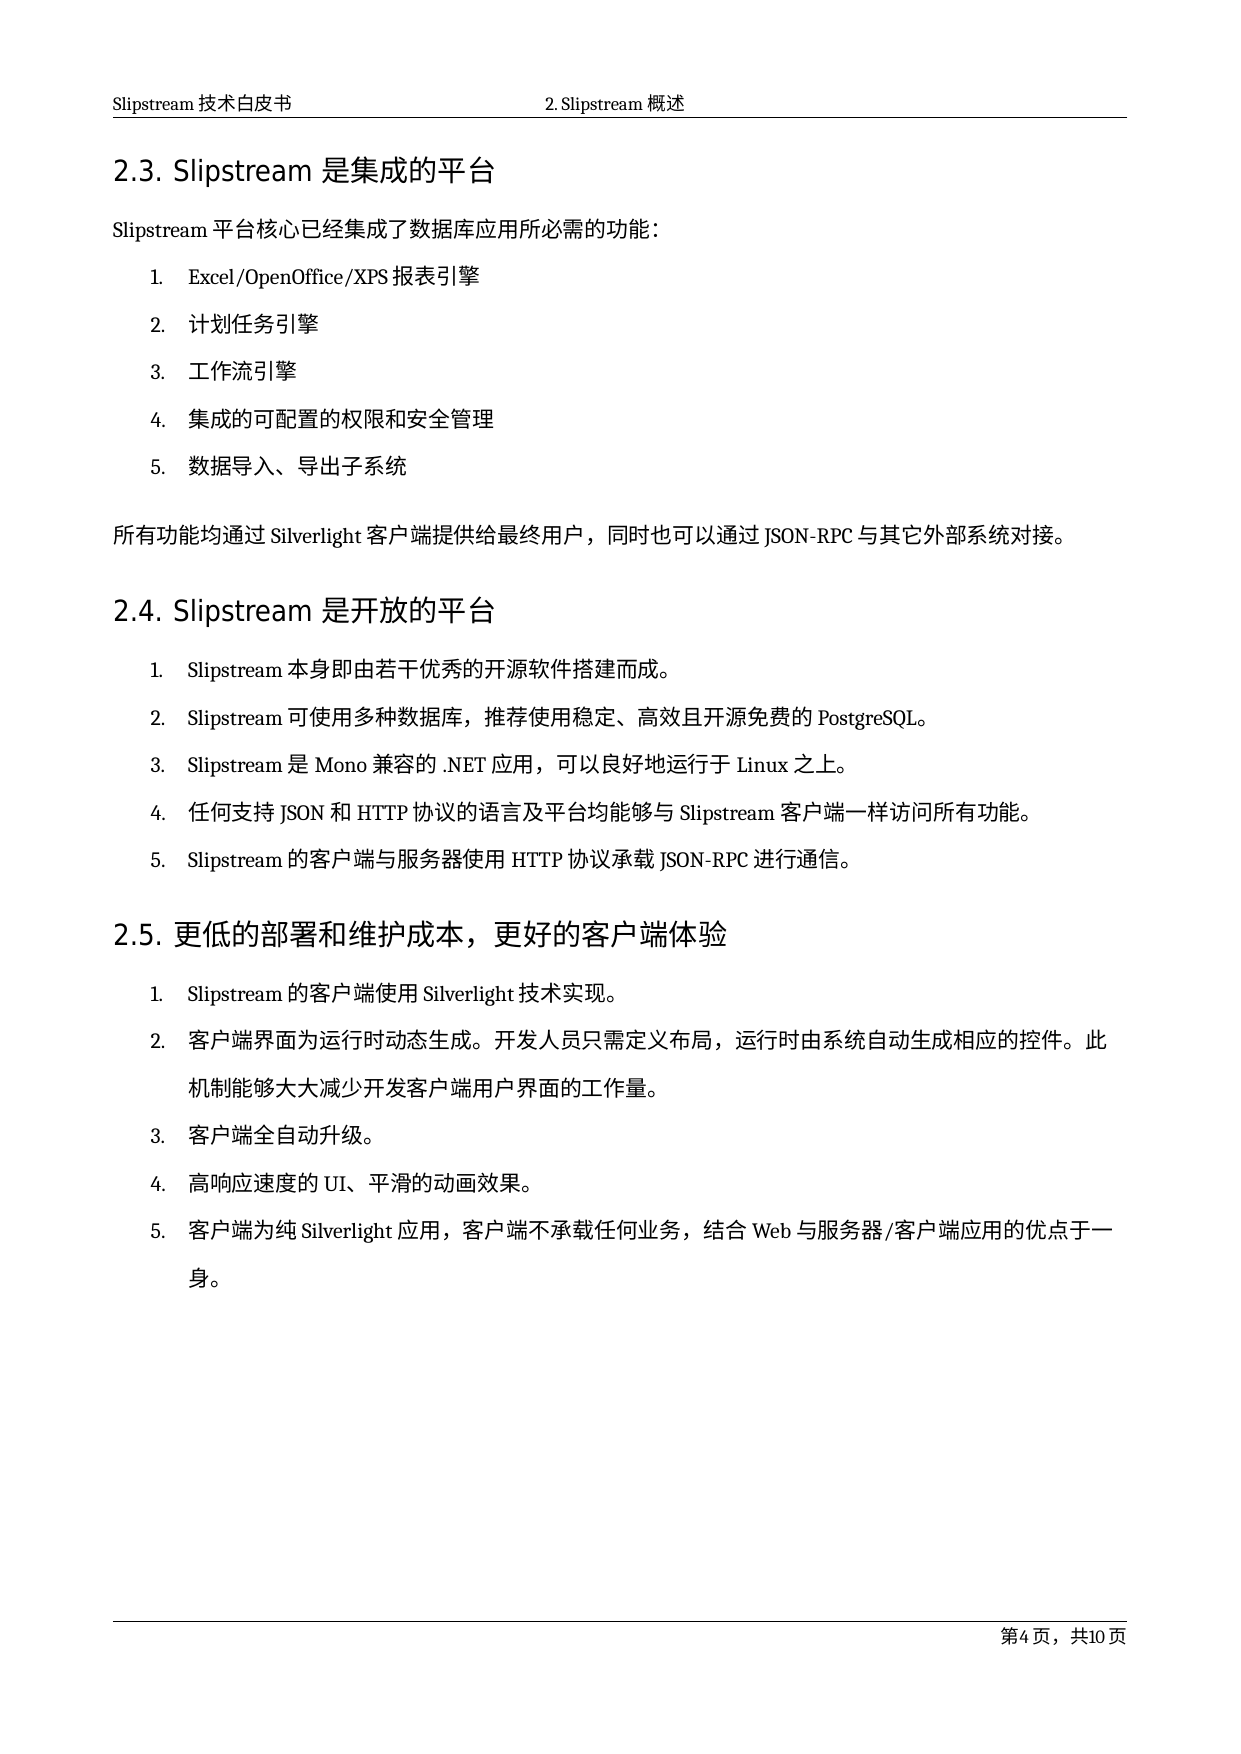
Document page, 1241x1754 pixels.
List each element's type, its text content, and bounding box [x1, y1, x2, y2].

list Slipstream 可使用多种数据库，推荐使用稳定、高效且开源免费的 PostgreSQL。 [150, 699, 1127, 731]
subtitle Slipstream 是开放的平台 [113, 588, 1127, 630]
list Slipstream 是 Mono 兼容的 .NET 应用，可以良好地运行于 Linux 之上。 [150, 747, 1127, 779]
list 所有功能均通过 Silverlight 客户端提供给最终用户，同时也可以通过JSON-RPC与其它外部系统对接。 [113, 518, 1127, 550]
subtitle Slipstream 是集成的平台 [113, 147, 1127, 190]
list Slipstream 的客户端与服务器使用 HTTP 协议承载 JSON-RPC 进行通信。 [150, 842, 1127, 874]
subtitle 更低的部署和维护成本，更好的客户端体验 [113, 911, 1127, 954]
list 高响应速度的UI、平滑的动画效果。 [150, 1166, 1127, 1197]
list 工作流引擎 [150, 354, 1127, 386]
subtitle Slipstream 平台核心已经集成了数据库应用所必需的功能： [113, 212, 1127, 243]
list 计划任务引擎 [150, 307, 1127, 338]
list 数据导入、导出子系统 [150, 449, 1127, 481]
list Slipstream 的客户端使用Silverlight技术实现。 [150, 976, 1127, 1007]
list 任何支持 JSON 和 HTTP 协议的语言及平台均能够与 Slipstream 客户端一样访问所有功能。 [150, 794, 1127, 826]
list 集成的可配置的权限和安全管理 [150, 402, 1127, 433]
list 客户端全自动升级。 [150, 1118, 1127, 1150]
list Excel/OpenOffice/XPS报表引擎 [150, 259, 1127, 291]
list Slipstream 本身即由若干优秀的开源软件搭建而成。 [150, 652, 1127, 684]
list 客户端为纯Silverlight 应用，客户端不承载任何业务，结合 Web 与服务器/客户端应用的优点于一身。 [150, 1213, 1127, 1292]
list 客户端界面为运行时动态生成。开发人员只需定义布局，运行时由系统自动生成相应的控件。此机制能够大大减少开发客户端用户界面的工作量。 [150, 1023, 1127, 1102]
